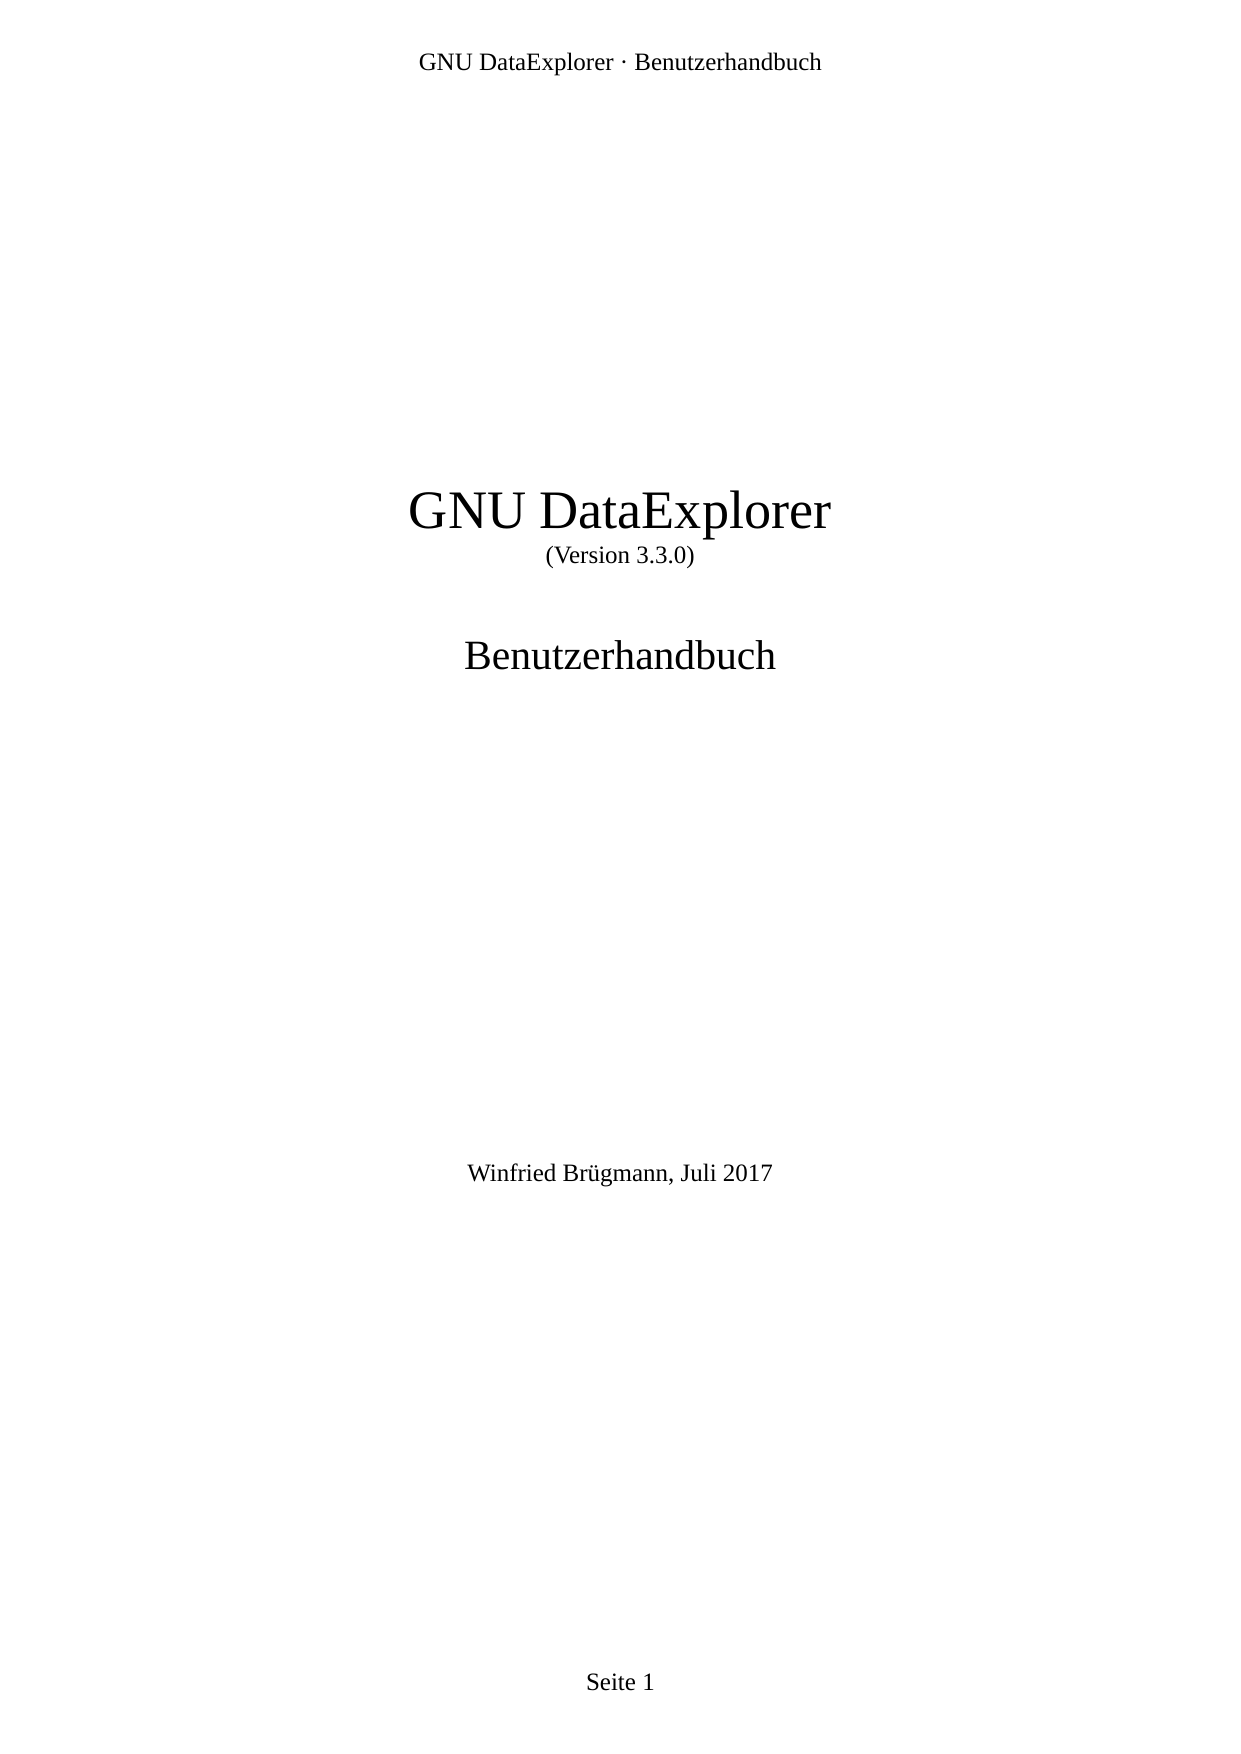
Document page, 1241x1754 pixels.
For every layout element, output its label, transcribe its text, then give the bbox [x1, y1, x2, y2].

text Winfried Brügmann, Juli 2017 [118, 1158, 1122, 1187]
text Benutzerhandbuch [118, 631, 1122, 679]
text GNU DataExplorer [118, 477, 1122, 540]
text (Version 3.3.0) [118, 540, 1122, 568]
